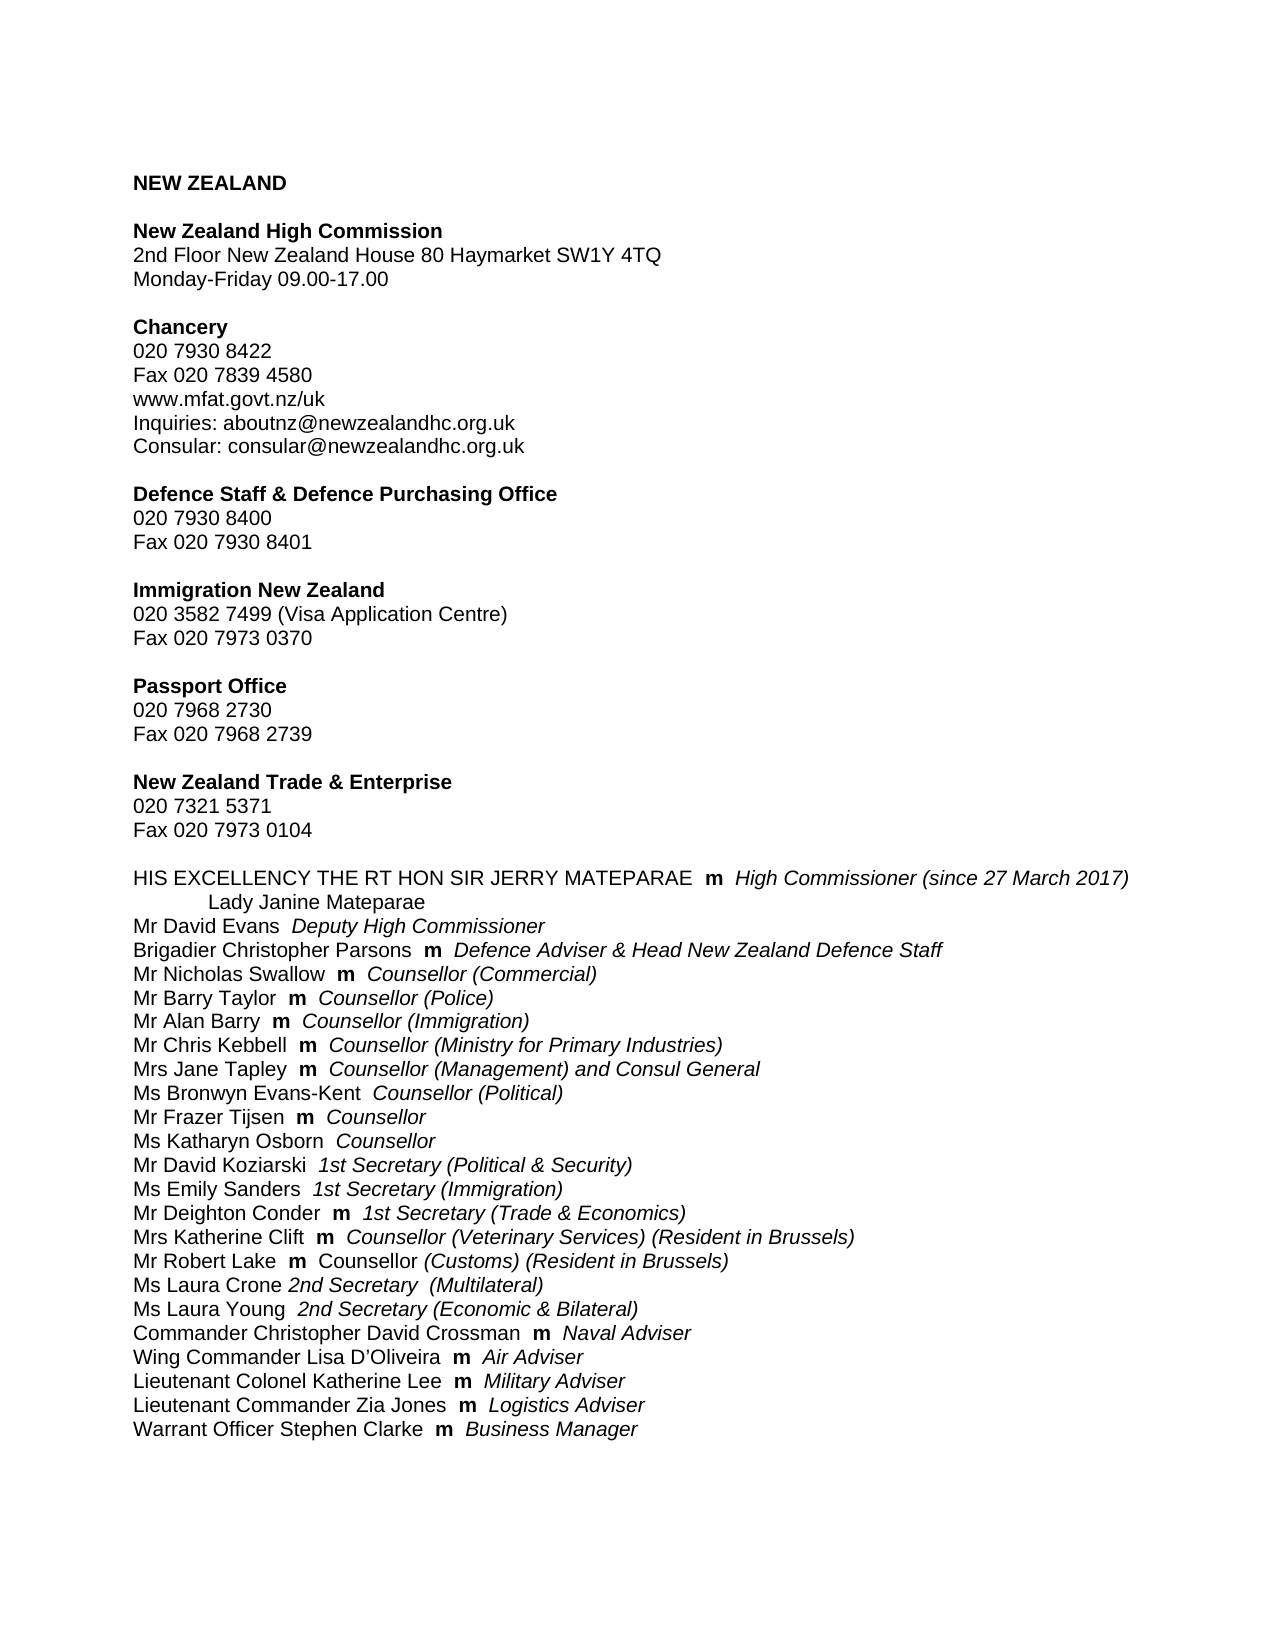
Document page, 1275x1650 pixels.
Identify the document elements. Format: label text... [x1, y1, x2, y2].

text Mr Nicholas Swallow m Counsellor (Commercial) [133, 961, 1181, 985]
text Mr David Koziarski 1st Secretary (Political & Security) [133, 1153, 1181, 1177]
text Immigration New Zealand [133, 578, 1181, 602]
text 020 7930 8422 [133, 338, 1181, 362]
text 2nd Floor New Zealand House 80 Haymarket SW1Y 4TQ [133, 243, 1181, 267]
text Monday-Friday 09.00-17.00 [133, 267, 1181, 291]
text Ms Laura Young 2nd Secretary (Economic & Bilateral) [133, 1297, 1181, 1321]
text Lieutenant Commander Zia Jones m Logistics Adviser [133, 1393, 1181, 1417]
text 020 7968 2730 [133, 698, 1181, 722]
text Wing Commander Lisa D’Oliveira m Air Adviser [133, 1345, 1181, 1369]
text Commander Christopher David Crossman m Naval Adviser [133, 1321, 1181, 1345]
text Lieutenant Colonel Katherine Lee m Military Adviser [133, 1369, 1181, 1393]
text Fax 020 7930 8401 [133, 530, 1181, 554]
text Brigadier Christopher Parsons m Defence Adviser & Head New Zealand Defence Staff [133, 937, 1181, 961]
text Chancery [133, 314, 1181, 338]
text Mr Chris Kebbell m Counsellor (Ministry for Primary Industries) [133, 1033, 1181, 1057]
text Mrs Katherine Clift m Counsellor (Veterinary Services) (Resident in Brussels) [133, 1225, 1181, 1249]
text HIS EXCELLENCY THE RT HON SIR JERRY MATEPARAE m High Commissioner (since 27 March 2017) [133, 866, 1181, 889]
text 020 3582 7499 (Visa Application Centre) [133, 602, 1181, 626]
text 020 7930 8400 [133, 506, 1181, 530]
text 020 7321 5371 [133, 794, 1181, 818]
text Mr Alan Barry m Counsellor (Immigration) [133, 1009, 1181, 1033]
text Consular: consular@newzealandhc.org.uk [133, 434, 1181, 458]
text Fax 020 7968 2739 [133, 722, 1181, 746]
text Warrant Officer Stephen Clarke m Business Manager [133, 1417, 1181, 1441]
text New Zealand Trade & Enterprise [133, 770, 1181, 794]
text Mr Barry Taylor m Counsellor (Police) [133, 985, 1181, 1009]
text Ms Bronwyn Evans-Kent Counsellor (Political) [133, 1081, 1181, 1105]
text Mr Robert Lake m Counsellor (Customs) (Resident in Brussels) [133, 1249, 1181, 1273]
text Fax 020 7973 0370 [133, 626, 1181, 650]
text www.mfat.govt.nz/uk [133, 386, 1181, 410]
text Lady Janine Mateparae [133, 889, 1181, 913]
text Ms Katharyn Osborn Counsellor [133, 1129, 1181, 1153]
text Defence Staff & Defence Purchasing Office [133, 482, 1181, 506]
text Mr Frazer Tijsen m Counsellor [133, 1105, 1181, 1129]
text NEW ZEALAND [133, 171, 1181, 195]
text Mrs Jane Tapley m Counsellor (Management) and Consul General [133, 1057, 1181, 1081]
text Ms Emily Sanders 1st Secretary (Immigration) [133, 1177, 1181, 1201]
text New Zealand High Commission [133, 219, 1181, 243]
text Mr David Evans Deputy High Commissioner [133, 913, 1181, 937]
text Fax 020 7973 0104 [133, 818, 1181, 842]
text Fax 020 7839 4580 [133, 362, 1181, 386]
text Ms Laura Crone 2nd Secretary (Multilateral) [133, 1273, 1181, 1297]
text Passport Office [133, 674, 1181, 698]
text Mr Deighton Conder m 1st Secretary (Trade & Economics) [133, 1201, 1181, 1225]
text Inquiries: aboutnz@newzealandhc.org.uk [133, 410, 1181, 434]
